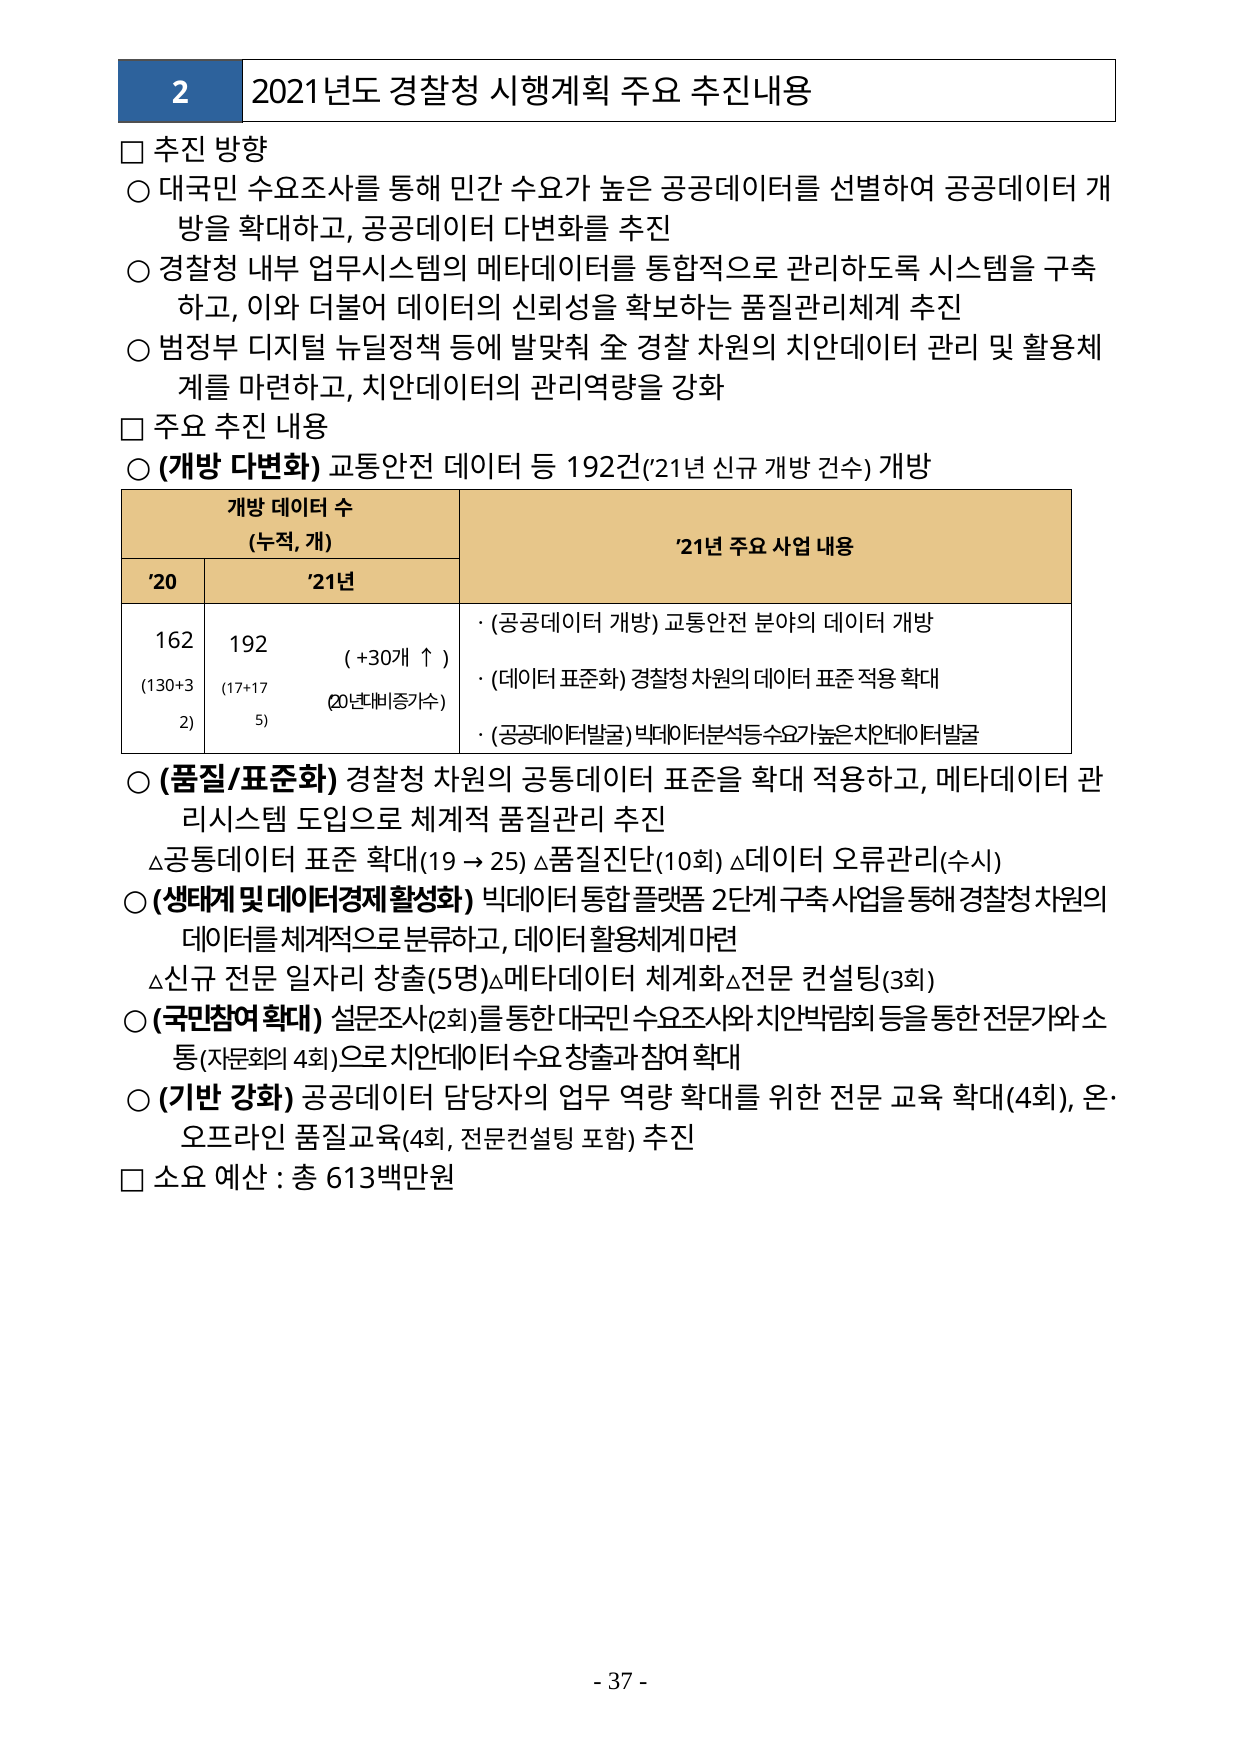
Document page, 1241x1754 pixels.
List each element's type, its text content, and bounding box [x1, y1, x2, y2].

table_header 개방 데이터 수 (누적, 개) [122, 490, 459, 558]
table_cell ㆍ(공공데이터 개방) 교통안전 분야의 데이터 개방 ㆍ(데이터 표준화) 경찰청 차원의 데이터 표준 적용 확대 ㆍ(공공데이터 발굴) 빅데이터 분석 등 수요가 높은 치안데이터 발굴 [460, 604, 1071, 753]
table_header 2021년도 경찰청 시행계획 주요 추진내용 [243, 60, 1115, 121]
table_cell ’20 [122, 559, 204, 603]
text ○ (개방 다변화) 교통안전 데이터 등 192건(’21년 신규 개방 건수) 개방 [118, 446, 1122, 486]
text ○ (국민참여 확대) 설문조사(2회)를 통한 대국민 수요조사와 치안박람회 등을 통한 전문가와 소통(자문회의 4회)으로 치안데이터 수요 창출과 참여 확대 [118, 998, 1122, 1077]
text ▵신규 전문 일자리 창출(5명)▵메타데이터 체계화▵전문 컨설팅(3회) [118, 958, 1122, 998]
text ○ (생태계 및 데이터경제 활성화) 빅데이터 통합 플랫폼 2단계 구축 사업을 통해 경찰청 차원의 데이터를 체계적으로 분류하고, 데이터 활용체계 마련 [118, 879, 1122, 958]
text ○ (기반 강화) 공공데이터 담당자의 업무 역량 확대를 위한 전문 교육 확대(4회), 온·오프라인 품질교육(4회, 전문컨설팅 포함) 추진 [118, 1077, 1122, 1157]
table_header ’21년 주요 사업 내용 [460, 490, 1071, 603]
text ○ 범정부 디지털 뉴딜정책 등에 발맞춰 全 경찰 차원의 치안데이터 관리 및 활용체계를 마련하고, 치안데이터의 관리역량을 강화 [118, 327, 1122, 407]
text ○ (품질/표준화) 경찰청 차원의 공통데이터 표준을 확대 적용하고, 메타데이터 관리시스템 도입으로 체계적 품질관리 추진 [118, 757, 1122, 839]
text ▵공통데이터 표준 확대(19 → 25) ▵품질진단(10회) ▵데이터 오류관리(수시) [118, 839, 1122, 879]
text □ 추진 방향 [118, 129, 1122, 169]
table_header 2 [118, 61, 242, 121]
text ○ 경찰청 내부 업무시스템의 메타데이터를 통합적으로 관리하도록 시스템을 구축하고, 이와 더불어 데이터의 신뢰성을 확보하는 품질관리체계 추진 [118, 248, 1122, 327]
table_cell ’21년 [205, 559, 459, 603]
text ○ 대국민 수요조사를 통해 민간 수요가 높은 공공데이터를 선별하여 공공데이터 개방을 확대하고, 공공데이터 다변화를 추진 [118, 169, 1122, 248]
table_cell 192 (17+175) [205, 604, 278, 753]
table_cell 162 (130+32) [122, 604, 204, 753]
text □ 소요 예산 : 총 613백만원 [118, 1157, 1122, 1197]
table_cell ( +30개 ↑ ) (‘20년대비 증가 수) [278, 604, 459, 753]
text □ 주요 추진 내용 [118, 407, 1122, 446]
